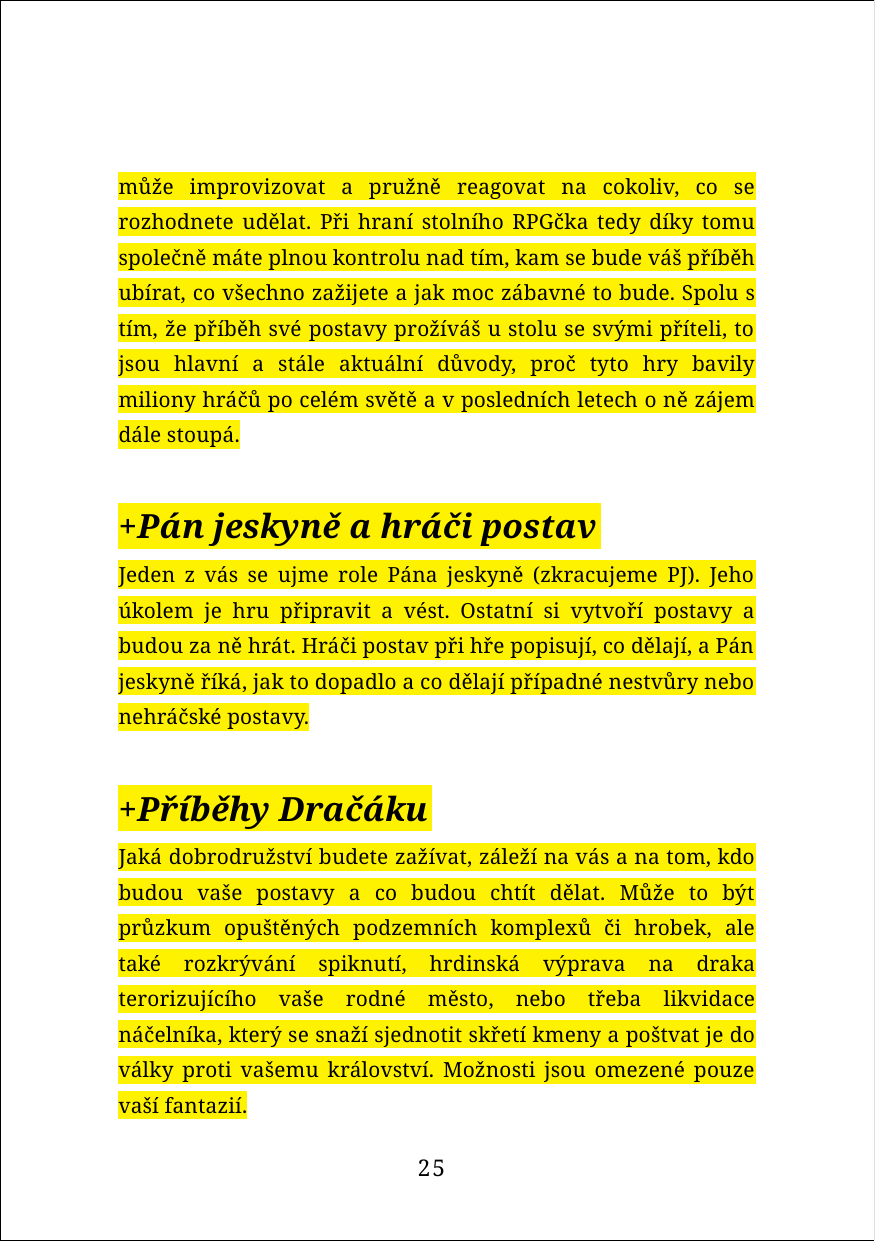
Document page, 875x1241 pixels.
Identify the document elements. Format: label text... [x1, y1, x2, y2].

text Jaká dobrodružství budete zažívat, záleží na vás a na tom, kdo budou vaše postavy a co budou chtít dělat. Může to být průzkum opuštěných podzemních komplexů či hrobek, ale také rozkrývání spiknutí, hrdinská výprava na draka terorizujícího vaše rodné město, nebo třeba likvidace náčelníka, který se snaží sjednotit skřetí kmeny a poštvat je do války proti vašemu království. Možnosti jsou omezené pouze vaší fantazií. [118, 842, 756, 1119]
subtitle +Příběhy Dračáku [118, 785, 756, 831]
text může improvizovat a pružně reagovat na cokoliv, co se rozhodnete udělat. Při hraní stolního RPGčka tedy díky tomu společně máte plnou kontrolu nad tím, kam se bude váš příběh ubírat, co všechno zažijete a jak moc zábavné to bude. Spolu s tím, že příběh své postavy prožíváš u stolu se svými příteli, to jsou hlavní a stále aktuální důvody, proč tyto hry bavily miliony hráčů po celém světě a v posledních letech o ně zájem dále stoupá. [118, 172, 756, 449]
subtitle +Pán jeskyně a hráči postav [118, 503, 756, 549]
text Jeden z vás se ujme role Pána jeskyně (zkracujeme PJ). Jeho úkolem je hru připravit a vést. Ostatní si vytvoří postavy a budou za ně hrát. Hráči postav při hře popisují, co dělají, a Pán jeskyně říká, jak to dopadlo a co dělají případné nestvůry nebo nehráčské postavy. [118, 560, 756, 731]
